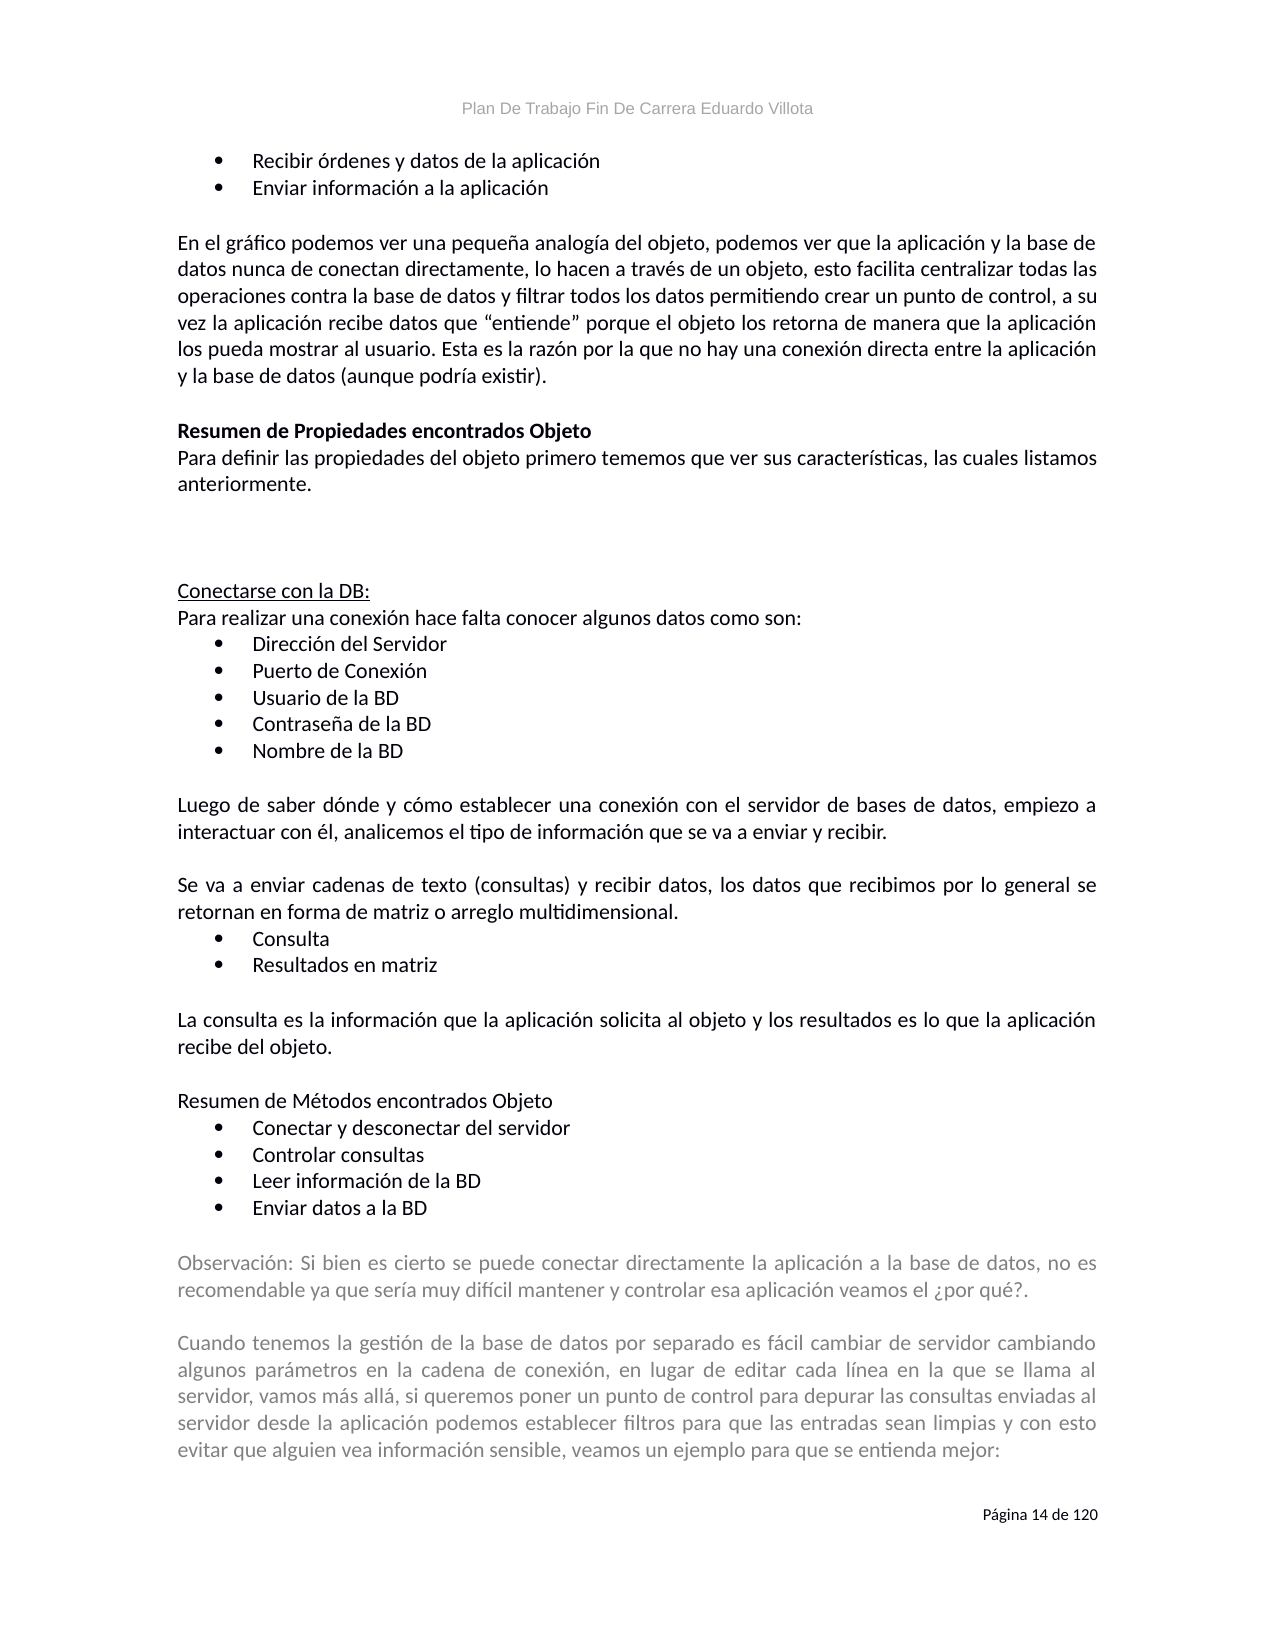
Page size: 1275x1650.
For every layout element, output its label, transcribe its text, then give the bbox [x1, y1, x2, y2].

text Para definir las propiedades del objeto primero tememos que ver sus características, las cuales listamos anteriormente. [177, 444, 1098, 497]
list Recibir órdenes y datos de la aplicación [215, 148, 1098, 174]
text Resumen de Propiedades encontrados Objeto [177, 417, 1098, 444]
text En el gráfico podemos ver una pequeña analogía del objeto, podemos ver que la aplicación y la base de datos nunca de conectan directamente, lo hacen a través de un objeto, esto facilita centralizar todas las operaciones contra la base de datos y filtrar todos los datos permitiendo crear un punto de control, a su vez la aplicación recibe datos que “entiende” porque el objeto los retorna de manera que la aplicación los pueda mostrar al usuario. Esta es la razón por la que no hay una conexión directa entre la aplicación y la base de datos (aunque podría existir). [177, 229, 1098, 389]
list Usuario de la BD [215, 684, 1098, 710]
text Se va a enviar cadenas de texto (consultas) y recibir datos, los datos que recibimos por lo general se retornan en forma de matriz o arreglo multidimensional. [177, 872, 1098, 925]
list Leer información de la BD [215, 1168, 1098, 1194]
text Conectarse con la DB: [177, 577, 1098, 604]
text Cuando tenemos la gestión de la base de datos por separado es fácil cambiar de servidor cambiando algunos parámetros en la cadena de conexión, en lugar de editar cada línea en la que se llama al servidor, vamos más allá, si queremos poner un punto de control para depurar las consultas enviadas al servidor desde la aplicación podemos establecer filtros para que las entradas sean limpias y con esto evitar que alguien vea información sensible, veamos un ejemplo para que se entienda mejor: [177, 1329, 1098, 1462]
list Enviar información a la aplicación [215, 174, 1098, 201]
list Contraseña de la BD [215, 710, 1098, 737]
text Resumen de Métodos encontrados Objeto [177, 1088, 1098, 1114]
list Enviar datos a la BD [215, 1194, 1098, 1221]
list Conectar y desconectar del servidor [215, 1114, 1098, 1141]
list Nombre de la BD [215, 737, 1098, 764]
text La consulta es la información que la aplicación solicita al objeto y los resultados es lo que la aplicación recibe del objeto. [177, 1006, 1098, 1060]
text Para realizar una conexión hace falta conocer algunos datos como son: [177, 604, 1098, 630]
list Dirección del Servidor [215, 630, 1098, 657]
list Puerto de Conexión [215, 657, 1098, 684]
list Controlar consultas [215, 1141, 1098, 1168]
list Resultados en matriz [215, 952, 1098, 978]
list Consulta [215, 925, 1098, 952]
text Luego de saber dónde y cómo establecer una conexión con el servidor de bases de datos, empiezo a interactuar con él, analicemos el tipo de información que se va a enviar y recibir. [177, 792, 1098, 845]
text Observación: Si bien es cierto se puede conectar directamente la aplicación a la base de datos, no es recomendable ya que sería muy difícil mantener y controlar esa aplicación veamos el ¿por qué?. [177, 1249, 1098, 1302]
